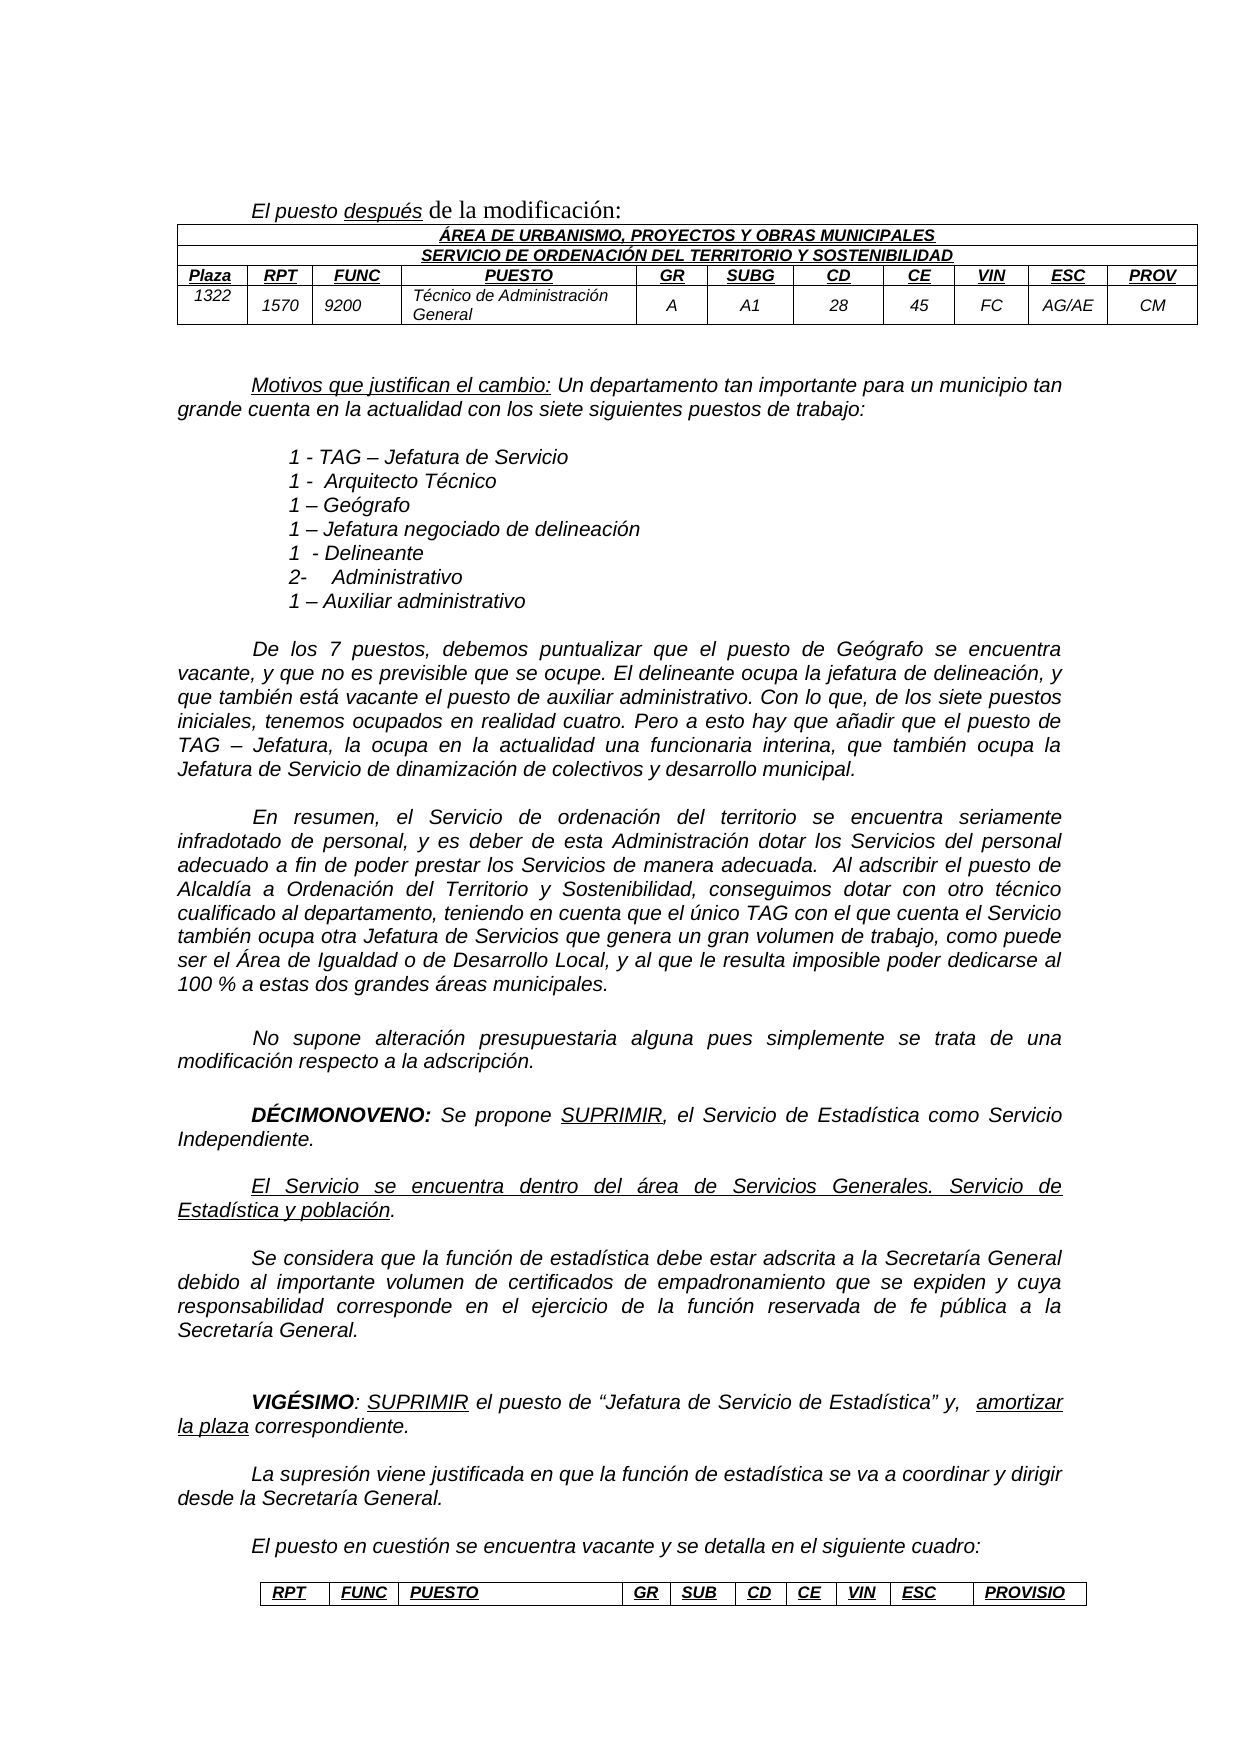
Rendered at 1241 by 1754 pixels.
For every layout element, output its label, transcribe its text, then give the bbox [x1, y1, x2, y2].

text Se considera que la función de estadística debe estar adscrita a la Secretaría General debido al importante volumen de certificados de empadronamiento que se expiden y cuya responsabilidad corresponde en el ejercicio de la función reservada de fe pública a la Secretaría General. [177, 1246, 1063, 1342]
table_cell Plaza [178, 266, 247, 285]
text Motivos que justifican el cambio: Un departamento tan importante para un municipio tan grande cuenta en la actualidad con los siete siguientes puestos de trabajo: [177, 373, 1063, 421]
table_header CE [787, 1583, 836, 1605]
table_cell A [637, 286, 707, 324]
table_cell 28 [794, 286, 883, 324]
table_cell Técnico de Administración General [402, 286, 636, 324]
list 1 – Auxiliar administrativo [288, 589, 1063, 613]
table_header FUNC [330, 1583, 398, 1605]
list 1 – Geógrafo [288, 493, 1063, 517]
table_header CD [736, 1583, 786, 1605]
table_cell 45 [884, 286, 954, 324]
table_cell RPT [248, 266, 312, 285]
text En resumen, el Servicio de ordenación del territorio se encuentra seriamente infradotado de personal, y es deber de esta Administración dotar los Servicios del personal adecuado a fin de poder prestar los Servicios de manera adecuada. Al adscribir el puesto de Alcaldía a Ordenación del Territorio y Sostenibilidad, conseguimos dotar con otro técnico cualificado al departamento, teniendo en cuenta que el único TAG con el que cuenta el Servicio también ocupa otra Jefatura de Servicios que genera un gran volumen de trabajo, como puede ser el Área de Igualdad o de Desarrollo Local, y al que le resulta imposible poder dedicarse al 100 % a estas dos grandes áreas municipales. [177, 804, 1063, 996]
text No supone alteración presupuestaria alguna pues simplemente se trata de una modificación respecto a la adscripción. [177, 1025, 1063, 1073]
table_cell SUBG [708, 266, 793, 285]
text VIGÉSIMO: SUPRIMIR el puesto de “Jefatura de Servicio de Estadística” y, amortizar la plaza correspondiente. [177, 1390, 1063, 1438]
table_cell ESC [1029, 266, 1107, 285]
table_header RPT [261, 1583, 329, 1605]
table_cell FC [955, 286, 1028, 324]
list Administrativo [288, 565, 1063, 589]
list 1 – Jefatura negociado de delineación [288, 517, 1063, 541]
table_cell 9200 [313, 286, 401, 324]
table_cell FUNC [313, 266, 401, 285]
table_cell GR [637, 266, 707, 285]
table_cell PUESTO [402, 266, 636, 285]
table_header ESC [891, 1583, 973, 1605]
table_header VIN [837, 1583, 890, 1605]
list 1 - Arquitecto Técnico [288, 469, 1063, 493]
list 1 - Delineante [288, 541, 1063, 565]
list 1 - TAG – Jefatura de Servicio [288, 445, 1063, 469]
table_header GR [623, 1583, 670, 1605]
text El puesto en cuestión se encuentra vacante y se detalla en el siguiente cuadro: [177, 1534, 1063, 1558]
table_cell 1570 [248, 286, 312, 324]
table_header PROVISIO [974, 1583, 1086, 1605]
table_cell SERVICIO DE ORDENACIÓN DEL TERRITORIO Y SOSTENIBILIDAD [178, 246, 1197, 265]
table_cell CD [794, 266, 883, 285]
table_cell VIN [955, 266, 1028, 285]
text El puesto después de la modificación: [177, 196, 1063, 224]
table_header PUESTO [399, 1583, 622, 1605]
table_cell A1 [708, 286, 793, 324]
table_cell CM [1108, 286, 1197, 324]
table_cell 1322 [178, 286, 247, 324]
text La supresión viene justificada en que la función de estadística se va a coordinar y dirigir desde la Secretaría General. [177, 1462, 1063, 1510]
text De los 7 puestos, debemos puntualizar que el puesto de Geógrafo se encuentra vacante, y que no es previsible que se ocupe. El delineante ocupa la jefatura de delineación, y que también está vacante el puesto de auxiliar administrativo. Con lo que, de los siete puestos iniciales, tenemos ocupados en realidad cuatro. Pero a esto hay que añadir que el puesto de TAG – Jefatura, la ocupa en la actualidad una funcionaria interina, que también ocupa la Jefatura de Servicio de dinamización de colectivos y desarrollo municipal. [177, 637, 1063, 781]
text DÉCIMONOVENO: Se propone SUPRIMIR, el Servicio de Estadística como Servicio Independiente. [177, 1102, 1063, 1150]
table_cell CE [884, 266, 954, 285]
table_cell AG/AE [1029, 286, 1107, 324]
table_header SUB [671, 1583, 735, 1605]
table_cell PROV [1108, 266, 1197, 285]
table_header ÁREA DE URBANISMO, PROYECTOS Y OBRAS MUNICIPALES [178, 225, 1197, 244]
text El Servicio se encuentra dentro del área de Servicios Generales. Servicio de Estadística y población. [177, 1174, 1063, 1222]
